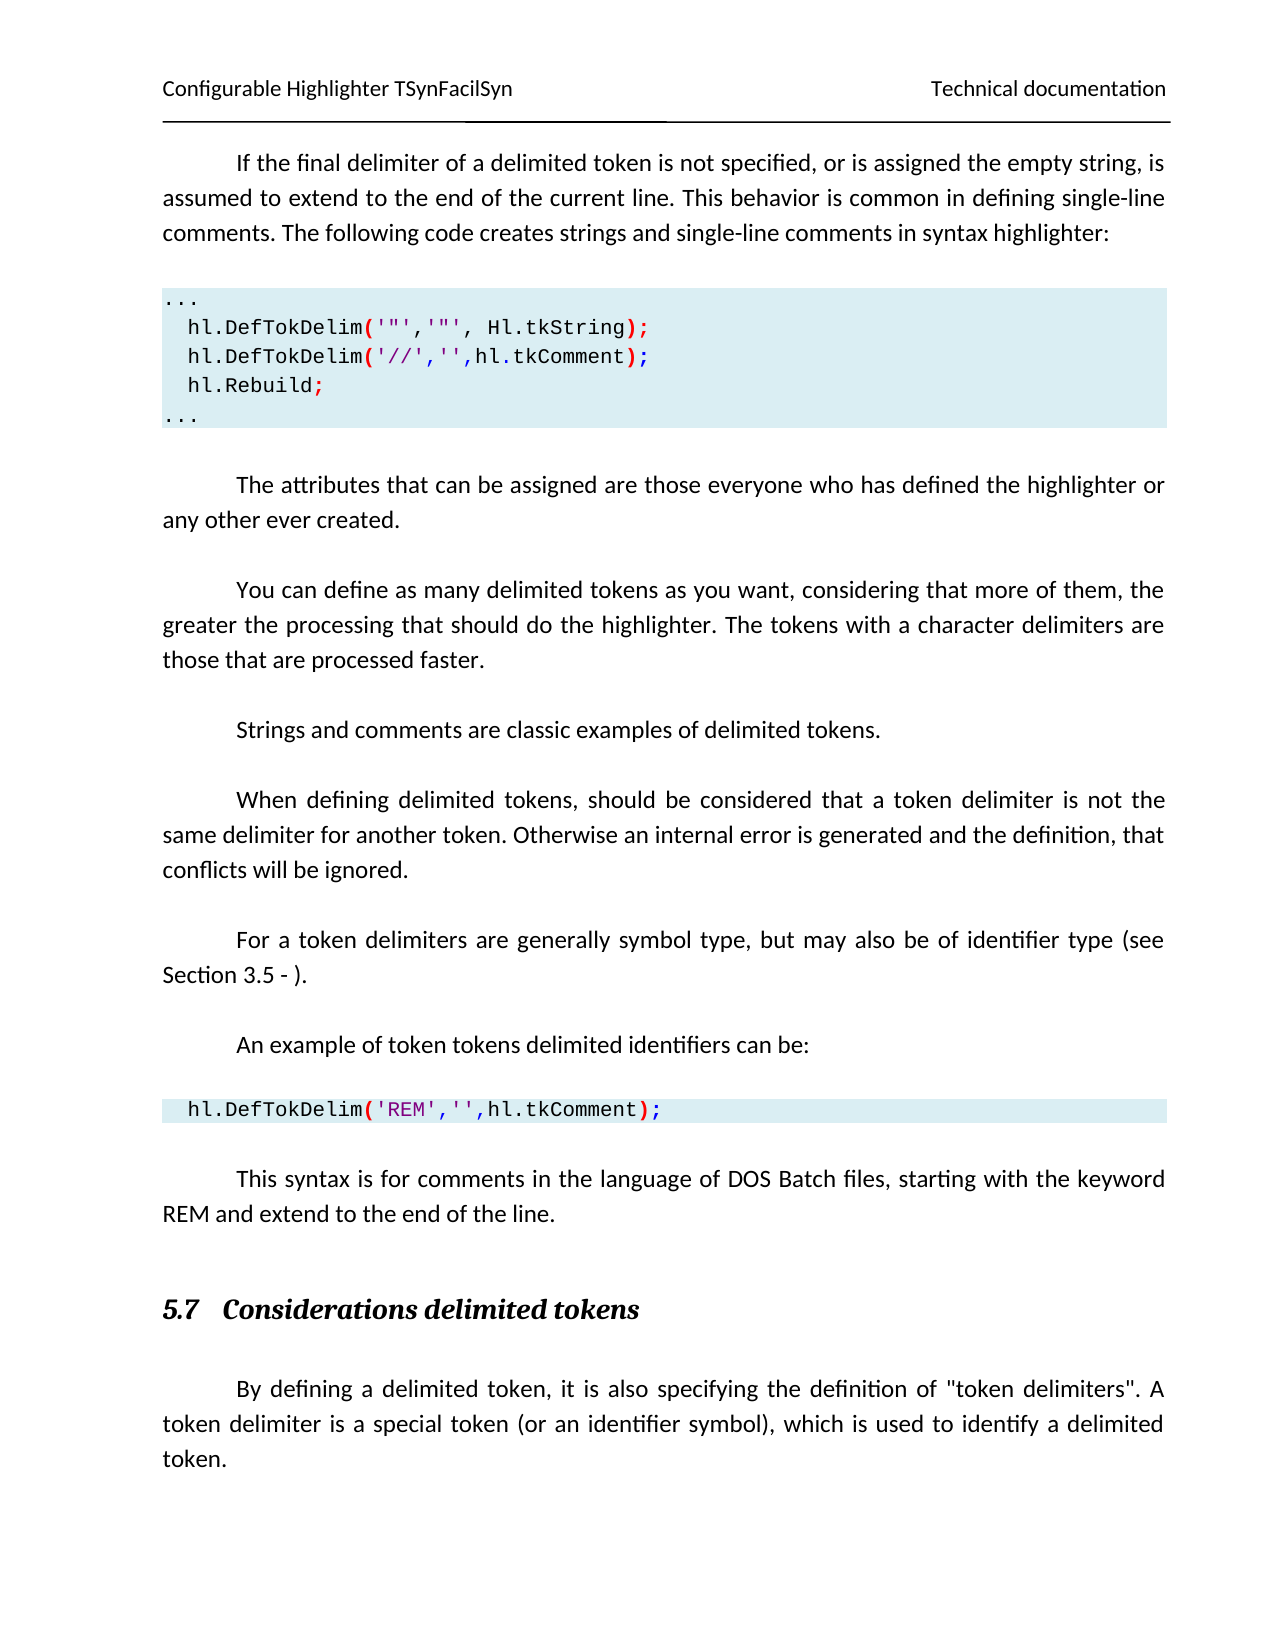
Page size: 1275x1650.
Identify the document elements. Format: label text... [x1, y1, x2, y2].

text If the final delimiter of a delimited token is not specified, or is assigned the empty string, is assumed to extend to the end of the current line. This behavior is common in defining single-line comments. The following code creates strings and single-line comments in syntax highlighter: [162, 148, 1167, 248]
text When defining delimited tokens, should be considered that a token delimiter is not the same delimiter for another token. Otherwise an internal error is generated and the definition, that conflicts will be ignored. [162, 784, 1167, 884]
text ... [162, 405, 1167, 428]
text hl.Rebuild; [162, 375, 1167, 399]
text You can define as many delimited tokens as you want, considering that more of them, the greater the processing that should do the highlighter. The tokens with a character delimiters are those that are processed faster. [162, 574, 1167, 674]
text Strings and comments are classic examples of delimited tokens. [162, 714, 1167, 744]
text hl.DefTokDelim('REM','',hl.tkComment); [162, 1099, 1167, 1123]
text For a token delimiters are generally symbol type, but may also be of identifier type (see Section 3.5 - ). [162, 924, 1167, 989]
subtitle Considerations delimited tokens [162, 1293, 1167, 1327]
text hl.DefTokDelim('//','',hl.tkComment); [162, 346, 1167, 370]
text hl.DefTokDelim('"','"', Hl.tkString); [162, 317, 1167, 341]
text ... [162, 288, 1167, 311]
text This syntax is for comments in the language of DOS Batch files, starting with the keyword REM and extend to the end of the line. [162, 1163, 1167, 1229]
text By defining a delimited token, it is also specifying the definition of "token delimiters". A token delimiter is a special token (or an identifier symbol), which is used to identify a delimited token. [162, 1373, 1167, 1473]
text An example of token tokens delimited identifiers can be: [162, 1029, 1167, 1059]
text The attributes that can be assigned are those everyone who has defined the highlighter or any other ever created. [162, 469, 1167, 534]
